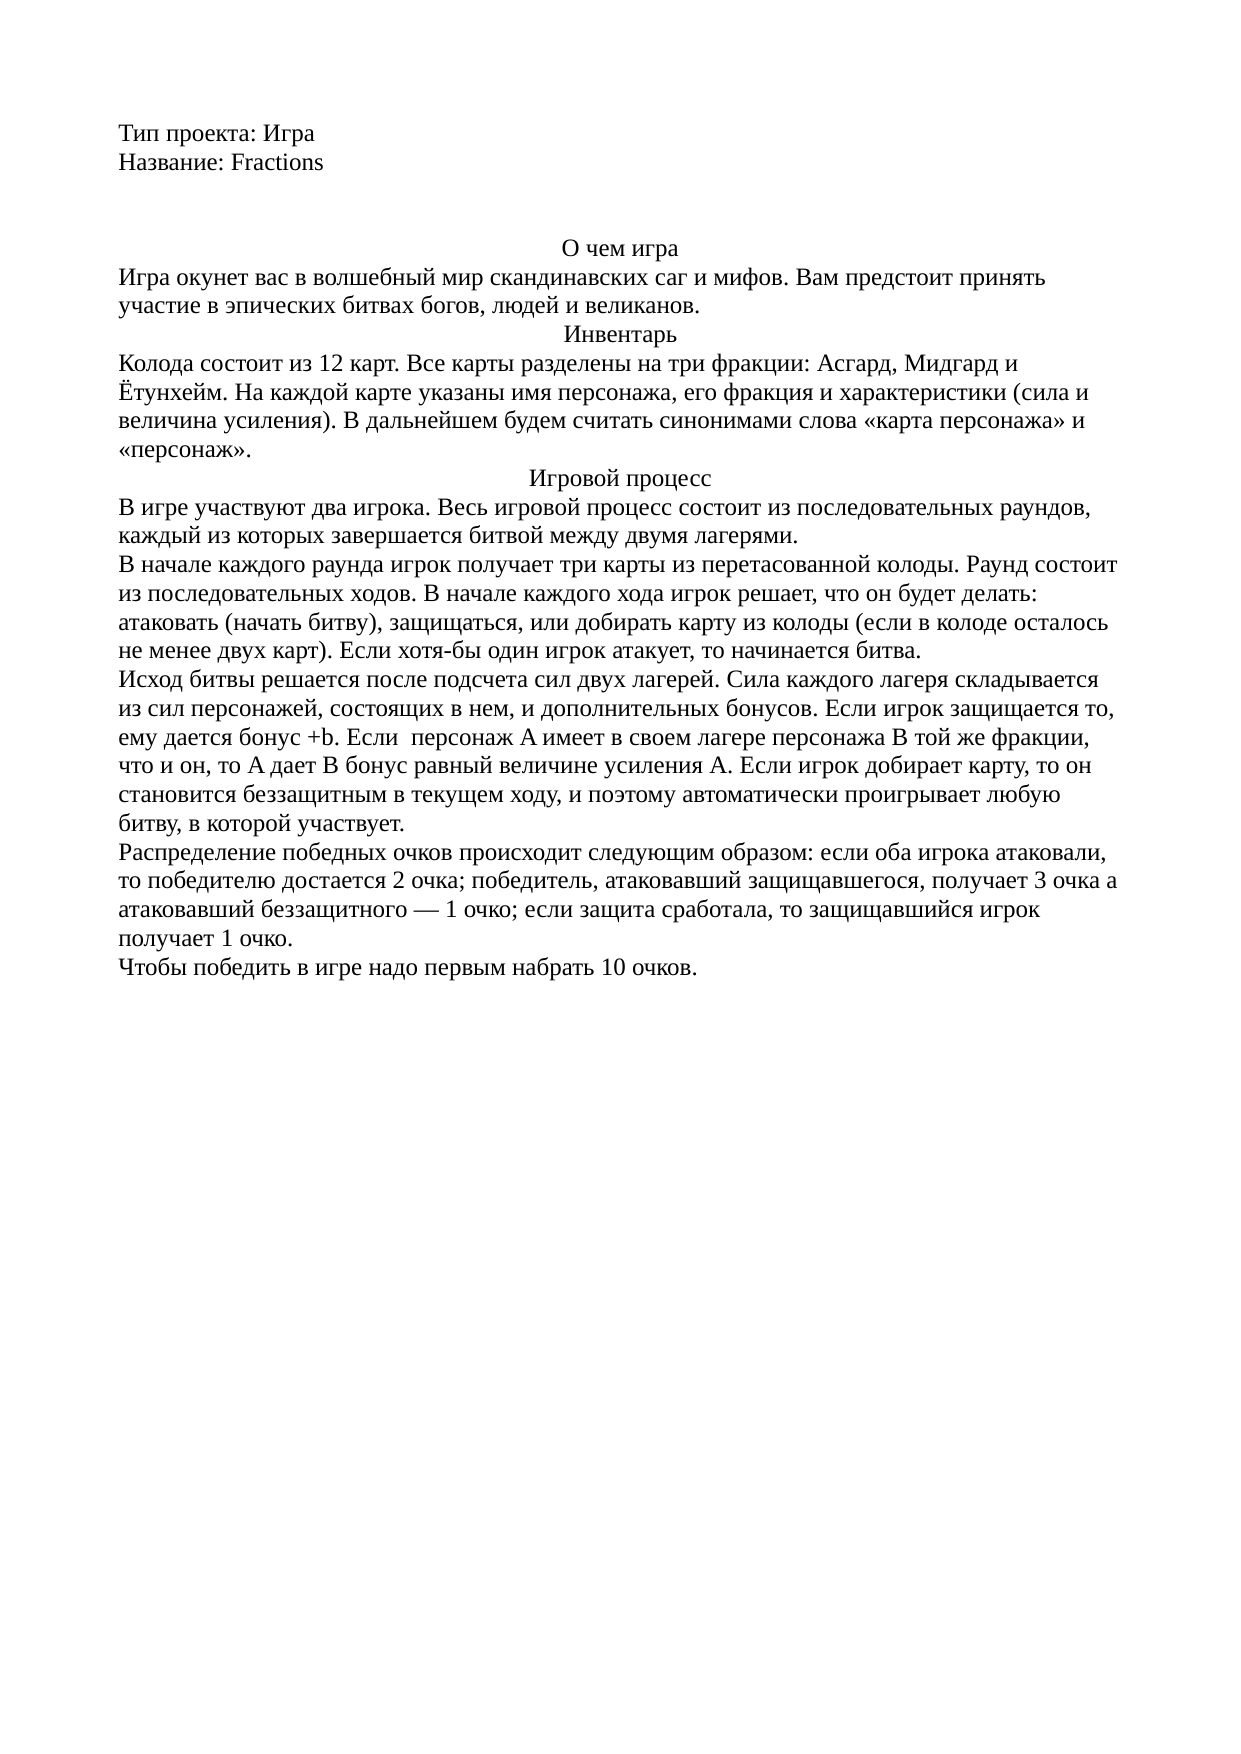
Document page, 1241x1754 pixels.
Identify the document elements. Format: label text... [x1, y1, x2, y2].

text Инвентарь [118, 319, 1122, 348]
text Тип проекта: Игра [118, 118, 1122, 147]
text Колода состоит из 12 карт. Все карты разделены на три фракции: Асгард, Мидгард и Ётунхейм. На каждой карте указаны имя персонажа, его фракция и характеристики (сила и величина усиления). В дальнейшем будем считать синонимами слова «карта персонажа» и «персонаж». [118, 348, 1122, 463]
text Распределение победных очков происходит следующим образом: если оба игрока атаковали, то победителю достается 2 очка; победитель, атаковавший защищавшегося, получает 3 очка а атаковавший беззащитного — 1 очко; если защита сработала, то защищавшийся игрок получает 1 очко. [118, 837, 1122, 952]
text О чем игра [118, 233, 1122, 262]
text Игровой процесс [118, 463, 1122, 492]
text Игра окунет вас в волшебный мир скандинавских саг и мифов. Вам предстоит принять участие в эпических битвах богов, людей и великанов. [118, 262, 1122, 319]
text Название: Fractions [118, 147, 1122, 176]
text В начале каждого раунда игрок получает три карты из перетасованной колоды. Раунд состоит из последовательных ходов. В начале каждого хода игрок решает, что он будет делать: атаковать (начать битву), защищаться, или добирать карту из колоды (если в колоде осталось не менее двух карт). Если хотя-бы один игрок атакует, то начинается битва. [118, 549, 1122, 664]
text Чтобы победить в игре надо первым набрать 10 очков. [118, 952, 1122, 981]
text В игре участвуют два игрока. Весь игровой процесс состоит из последовательных раундов, каждый из которых завершается битвой между двумя лагерями. [118, 492, 1122, 549]
text Исход битвы решается после подсчета сил двух лагерей. Сила каждого лагеря складывается из сил персонажей, состоящих в нем, и дополнительных бонусов. Если игрок защищается то, ему дается бонус +b. Если персонаж A имеет в своем лагере персонажа B той же фракции, что и он, то A дает B бонус равный величине усиления A. Если игрок добирает карту, то он становится беззащитным в текущем ходу, и поэтому автоматически проигрывает любую битву, в которой участвует. [118, 664, 1122, 837]
